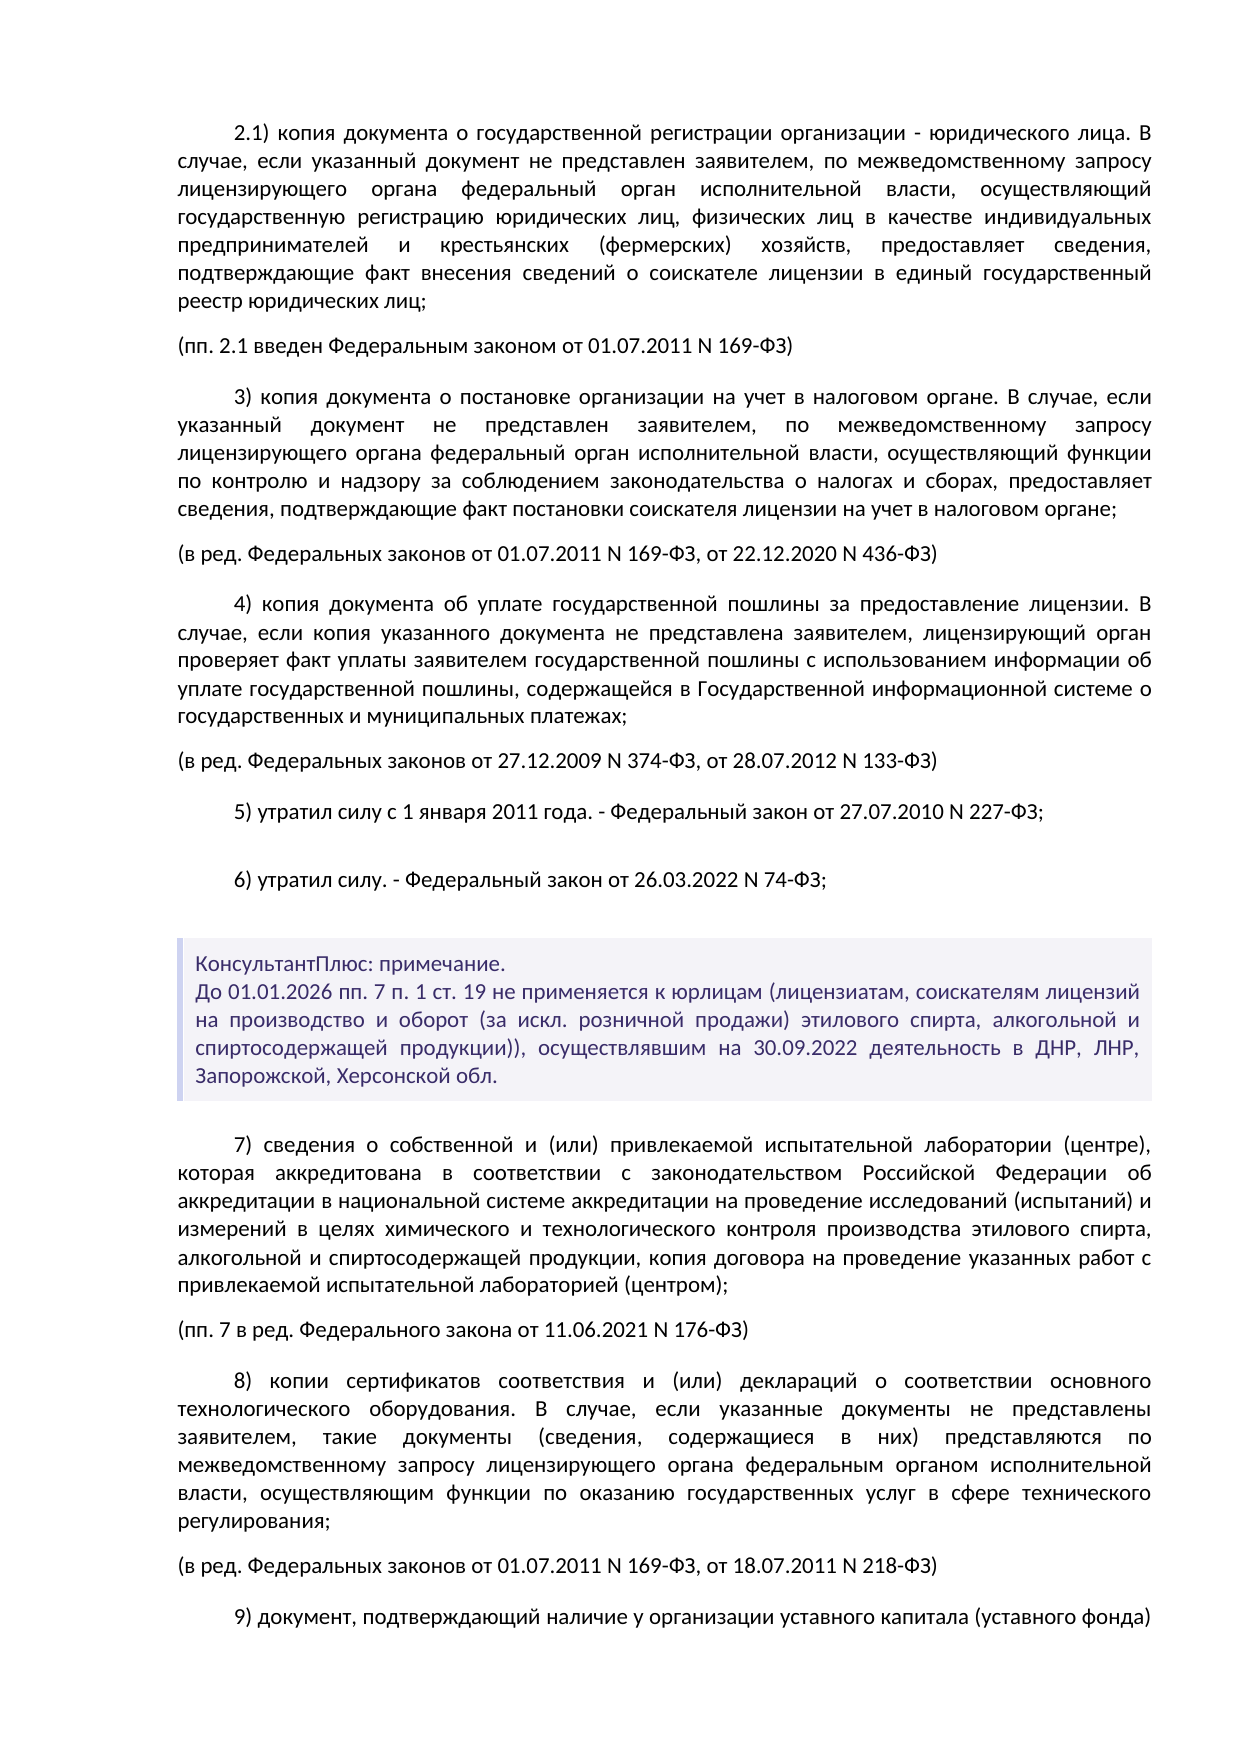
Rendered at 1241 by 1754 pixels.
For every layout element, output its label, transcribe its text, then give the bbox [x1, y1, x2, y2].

text (в ред. Федеральных законов от 01.07.2011 N 169-ФЗ, от 18.07.2011 N 218-ФЗ) [177, 1551, 1152, 1579]
text 4) копия документа об уплате государственной пошлины за предоставление лицензии. В случае, если копия указанного документа не представлена заявителем, лицензирующий орган проверяет факт уплаты заявителем государственной пошлины с использованием информации об уплате государственной пошлины, содержащейся в Государственной информационной системе о государственных и муниципальных платежах; [177, 589, 1152, 730]
text 8) копии сертификатов соответствия и (или) деклараций о соответствии основного технологического оборудования. В случае, если указанные документы не представлены заявителем, такие документы (сведения, содержащиеся в них) представляются по межведомственному запросу лицензирующего органа федеральным органом исполнительной власти, осуществляющим функции по оказанию государственных услуг в сфере технического регулирования; [177, 1366, 1152, 1534]
text 3) копия документа о постановке организации на учет в налоговом органе. В случае, если указанный документ не представлен заявителем, по межведомственному запросу лицензирующего органа федеральный орган исполнительной власти, осуществляющий функции по контролю и надзору за соблюдением законодательства о налогах и сборах, предоставляет сведения, подтверждающие факт постановки соискателя лицензии на учет в налоговом органе; [177, 382, 1152, 522]
text 7) сведения о собственной и (или) привлекаемой испытательной лаборатории (центре), которая аккредитована в соответствии с законодательством Российской Федерации об аккредитации в национальной системе аккредитации на проведение исследований (испытаний) и измерений в целях химического и технологического контроля производства этилового спирта, алкогольной и спиртосодержащей продукции, копия договора на проведение указанных работ с привлекаемой испытательной лабораторией (центром); [177, 1131, 1152, 1299]
text 6) утратил силу. - Федеральный закон от 26.03.2022 N 74-ФЗ; [177, 865, 1152, 893]
table_header [184, 938, 195, 1101]
text (пп. 2.1 введен Федеральным законом от 01.07.2011 N 169-ФЗ) [177, 331, 1152, 359]
table_header [1140, 938, 1152, 1101]
text 2.1) копия документа о государственной регистрации организации - юридического лица. В случае, если указанный документ не представлен заявителем, по межведомственному запросу лицензирующего органа федеральный орган исполнительной власти, осуществляющий государственную регистрацию юридических лиц, физических лиц в качестве индивидуальных предпринимателей и крестьянских (фермерских) хозяйств, предоставляет сведения, подтверждающие факт внесения сведений о соискателе лицензии в единый государственный реестр юридических лиц; [177, 118, 1152, 314]
text 9) документ, подтверждающий наличие у организации уставного капитала (уставного фонда) [177, 1602, 1152, 1630]
text (в ред. Федеральных законов от 01.07.2011 N 169-ФЗ, от 22.12.2020 N 436-ФЗ) [177, 539, 1152, 567]
text 5) утратил силу с 1 января 2011 года. - Федеральный закон от 27.07.2010 N 227-ФЗ; [177, 797, 1152, 825]
text (в ред. Федеральных законов от 27.12.2009 N 374-ФЗ, от 28.07.2012 N 133-ФЗ) [177, 746, 1152, 774]
table_header КонсультантПлюс: примечание. До 01.01.2026 пп. 7 п. 1 ст. 19 не применяется к юрлицам (лицензиатам, соискателям лицензий на производство и оборот (за искл. розничной продажи) этилового спирта, алкогольной и спиртосодержащей продукции)), осуществлявшим на 30.09.2022 деятельность в ДНР, ЛНР, Запорожской, Херсонской обл. [195, 938, 1140, 1101]
text (пп. 7 в ред. Федерального закона от 11.06.2021 N 176-ФЗ) [177, 1315, 1152, 1343]
table_header [177, 938, 183, 1101]
